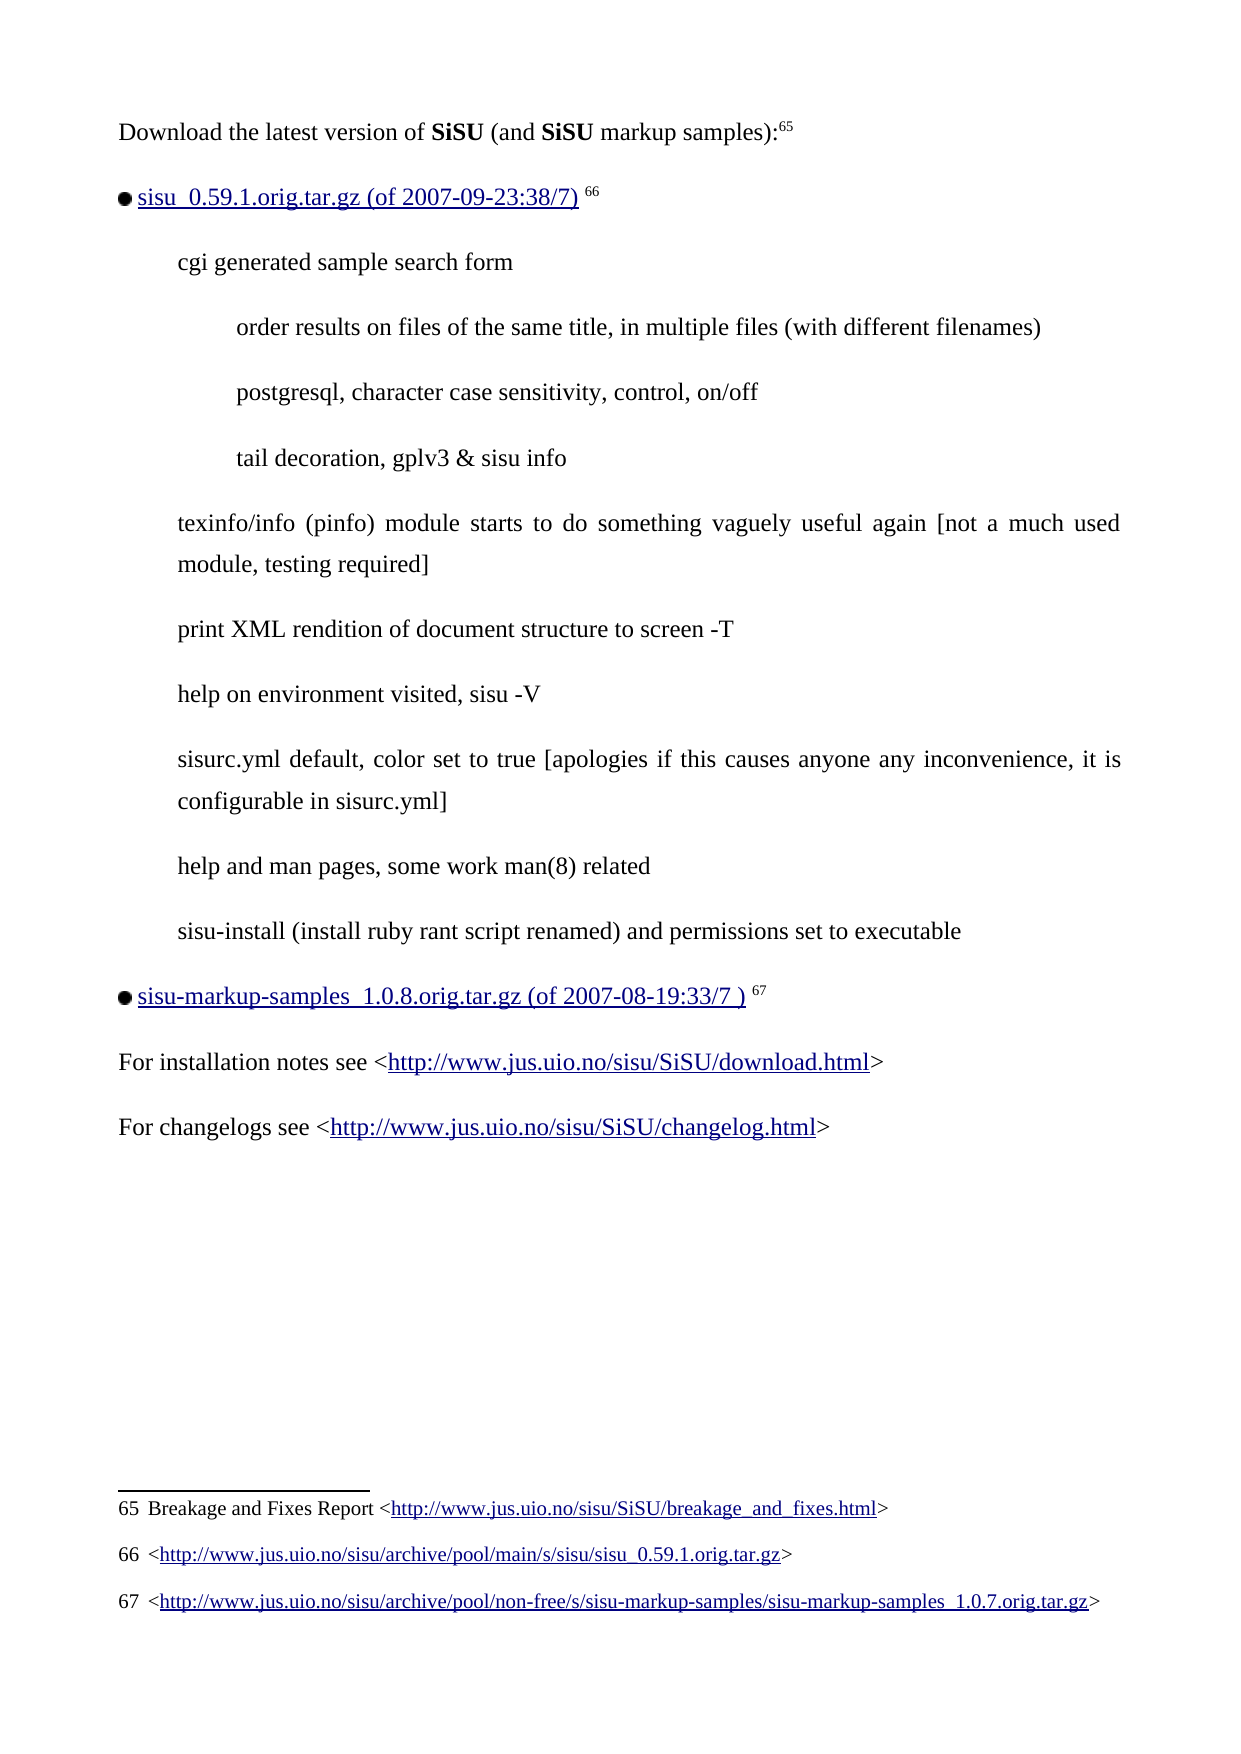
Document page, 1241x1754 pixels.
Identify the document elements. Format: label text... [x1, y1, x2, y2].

text <http://www.jus.uio.no/sisu/archive/pool/main/s/sisu/sisu_0.59.1.orig.tar.gz> [118, 1543, 1122, 1566]
text sisu_0.59.1.orig.tar.gz (of 2007-09-23:38/7) [118, 183, 1122, 211]
text help on environment visited, sisu -V [177, 681, 1122, 708]
text Breakage and Fixes Report <http://www.jus.uio.no/sisu/SiSU/breakage_and_fixes.html> [118, 1497, 1122, 1520]
text For changelogs see <http://www.jus.uio.no/sisu/SiSU/changelog.html> [118, 1113, 1122, 1140]
picture [118, 991, 132, 1005]
text Download the latest version of SiSU (and SiSU markup samples): [118, 118, 1122, 146]
text <http://www.jus.uio.no/sisu/archive/pool/non-free/s/sisu-markup-samples/sisu-markup-samples_1.0.7.orig.tar.gz> [118, 1589, 1122, 1613]
picture [118, 192, 132, 206]
text For installation notes see <http://www.jus.uio.no/sisu/SiSU/download.html> [118, 1048, 1122, 1075]
text order results on files of the same title, in multiple files (with different filenames) [236, 313, 1122, 341]
text sisurc.yml default, color set to true [apologies if this causes anyone any inconvenience, it is configurable in sisurc.yml] [177, 746, 1122, 815]
text postgresql, character case sensitivity, control, on/off [236, 378, 1122, 406]
text sisu-install (install ruby rant script renamed) and permissions set to executable [177, 917, 1122, 945]
text tail decoration, gplv3 & sisu info [236, 444, 1122, 471]
text cgi generated sample search form [177, 248, 1122, 276]
text texinfo/info (pinfo) module starts to do something vaguely useful again [not a much used module, testing required] [177, 509, 1122, 578]
text print XML rendition of document structure to screen -T [177, 615, 1122, 643]
text help and man pages, some work man(8) related [177, 852, 1122, 880]
text sisu-markup-samples_1.0.8.orig.tar.gz (of 2007-08-19:33/7 ) [118, 982, 1122, 1010]
